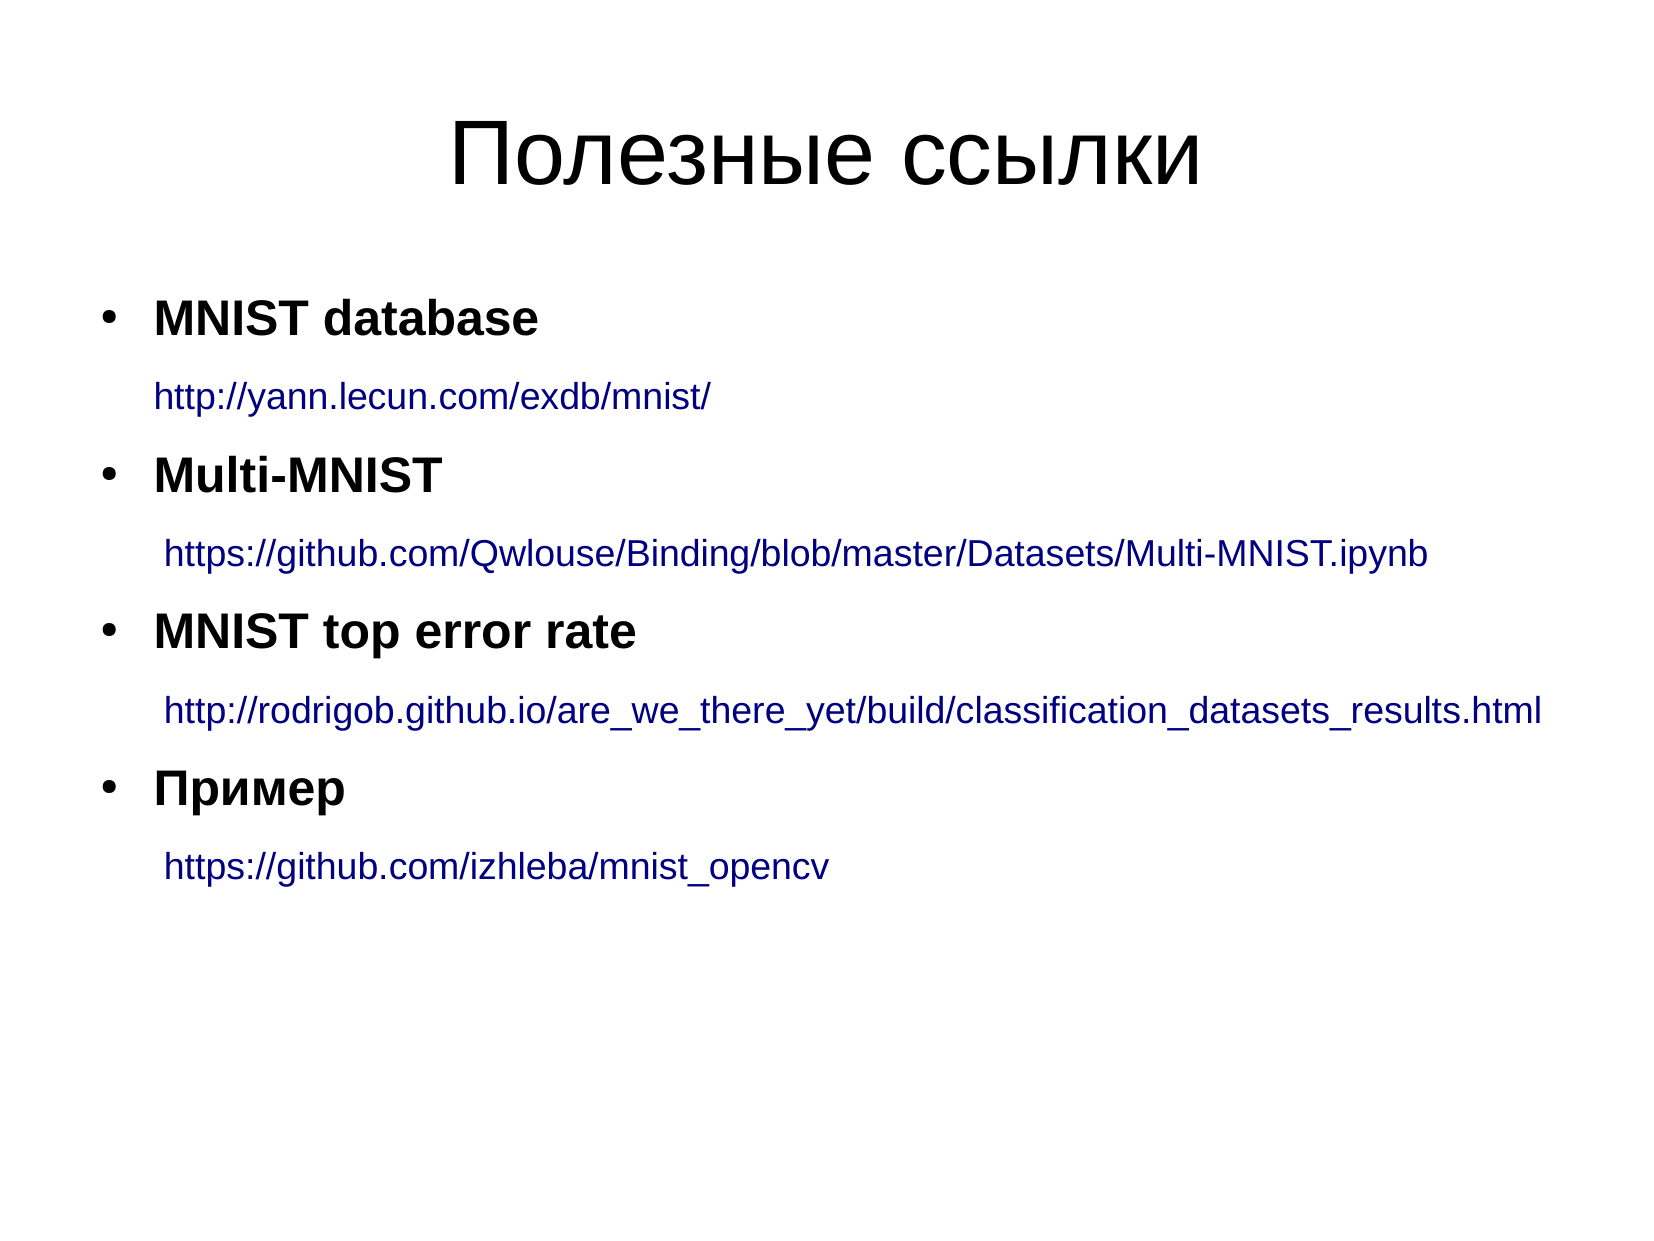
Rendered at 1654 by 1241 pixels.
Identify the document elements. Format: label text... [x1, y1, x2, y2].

list MNIST database http://yann.lecun.com/exdb/mnist/ Multi-MNIST https://github.com/Qwlouse/Binding/blob/master/Datasets/Multi-MNIST.ipynb MNIST top error rate http://rodrigob.github.io/are_we_there_yet/build/classification_datasets_results.html Пример https://github.com/izhleba/mnist_opencv [82, 290, 1571, 1010]
title Полезные ссылки [82, 49, 1571, 257]
